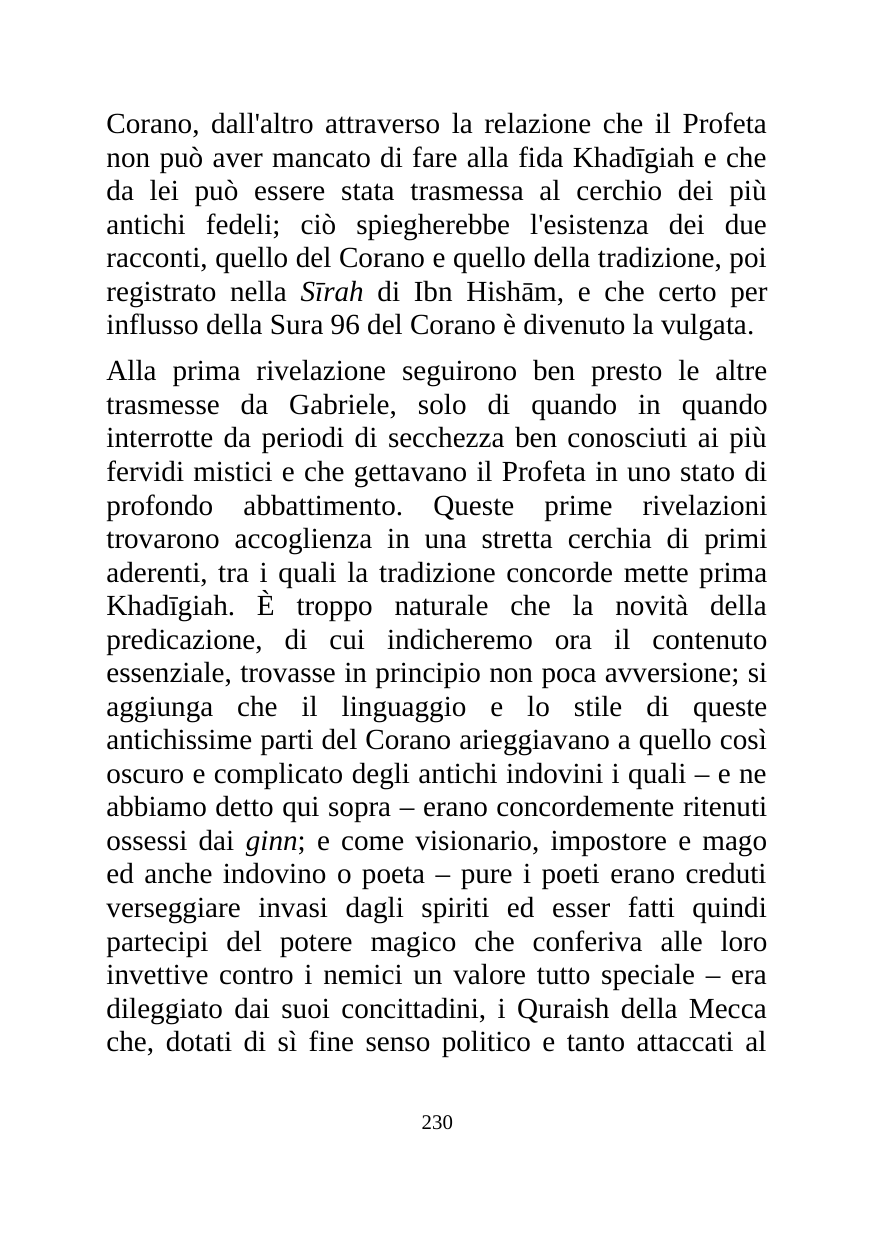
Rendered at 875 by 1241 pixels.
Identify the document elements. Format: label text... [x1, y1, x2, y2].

text Corano, dall'altro attraverso la relazione che il Profeta non può aver mancato di fare alla fida Khadīgiah e che da lei può essere stata trasmessa al cerchio dei più antichi fedeli; ciò spiegherebbe l'esistenza dei due racconti, quello del Corano e quello della tradizione, poi registrato nella Sīrah di Ibn Hishām, e che certo per influsso della Sura 96 del Corano è divenuto la vulgata. [106, 106, 768, 341]
text Alla prima rivelazione seguirono ben presto le altre trasmesse da Gabriele, solo di quando in quando interrotte da periodi di secchezza ben conosciuti ai più fervidi mistici e che gettavano il Profeta in uno stato di profondo abbattimento. Queste prime rivelazioni trovarono accoglienza in una stretta cerchia di primi aderenti, tra i quali la tradizione concorde mette prima Khadīgiah. È troppo naturale che la novità della predicazione, di cui indicheremo ora il contenuto essenziale, trovasse in principio non poca avversione; si aggiunga che il linguaggio e lo stile di queste antichissime parti del Corano arieggiavano a quello così oscuro e complicato degli antichi indovini i quali – e ne abbiamo detto qui sopra – erano concordemente ritenuti ossessi dai ginn; e come visionario, impostore e mago ed anche indovino o poeta – pure i poeti erano creduti verseggiare invasi dagli spiriti ed esser fatti quindi partecipi del potere magico che conferiva alle loro invettive contro i nemici un valore tutto speciale – era dileggiato dai suoi concittadini, i Quraish della Mecca che, dotati di sì fine senso politico e tanto attaccati al [106, 353, 768, 1058]
